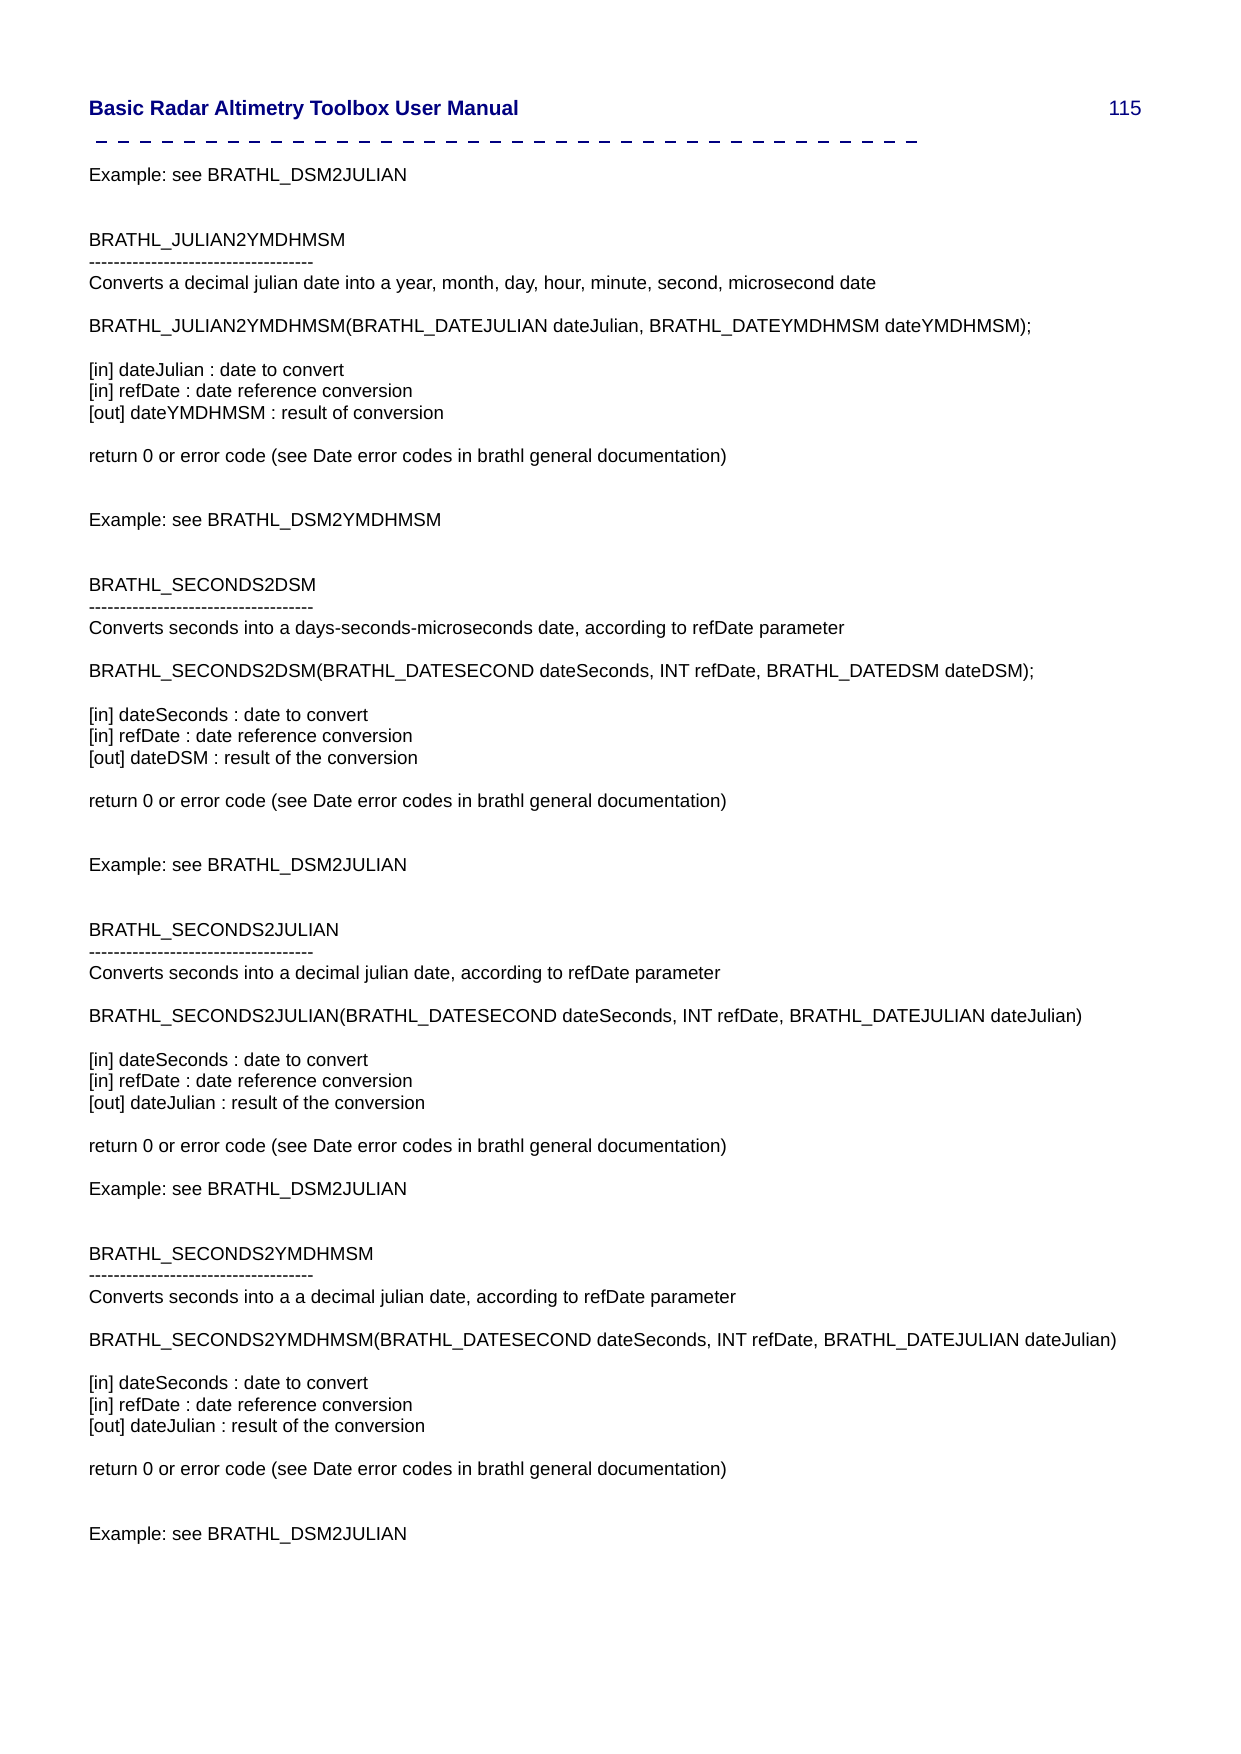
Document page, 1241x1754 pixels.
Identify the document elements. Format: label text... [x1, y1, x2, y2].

text Example: see BRATHL_DSM2JULIAN [88, 1178, 1152, 1199]
text ------------------------------------ [88, 941, 1152, 962]
text ------------------------------------ [88, 596, 1152, 617]
text BRATHL_SECONDS2DSM [88, 574, 1152, 596]
text Converts seconds into a days-seconds-microseconds date, according to refDate parameter [88, 617, 1152, 639]
text [out] dateDSM : result of the conversion [88, 746, 1152, 768]
text return 0 or error code (see Date error codes in brathl general documentation) [88, 1134, 1152, 1156]
text return 0 or error code (see Date error codes in brathl general documentation) [88, 1458, 1152, 1479]
text BRATHL_JULIAN2YMDHMSM [88, 229, 1152, 251]
text [out] dateJulian : result of the conversion [88, 1415, 1152, 1436]
text return 0 or error code (see Date error codes in brathl general documentation) [88, 789, 1152, 811]
text BRATHL_JULIAN2YMDHMSM(BRATHL_DATEJULIAN dateJulian, BRATHL_DATEYMDHMSM dateYMDHMSM); [88, 315, 1152, 337]
text Example: see BRATHL_DSM2YMDHMSM [88, 509, 1152, 531]
text [in] dateSeconds : date to convert [88, 1048, 1152, 1070]
text Example: see BRATHL_DSM2JULIAN [88, 854, 1152, 876]
text Converts seconds into a a decimal julian date, according to refDate parameter [88, 1286, 1152, 1307]
text Converts seconds into a decimal julian date, according to refDate parameter [88, 962, 1152, 984]
text [in] dateSeconds : date to convert [88, 1372, 1152, 1393]
text return 0 or error code (see Date error codes in brathl general documentation) [88, 444, 1152, 466]
text [in] dateSeconds : date to convert [88, 703, 1152, 725]
text [in] refDate : date reference conversion [88, 380, 1152, 401]
text BRATHL_SECONDS2JULIAN [88, 919, 1152, 941]
text [out] dateYMDHMSM : result of conversion [88, 401, 1152, 423]
text Converts a decimal julian date into a year, month, day, hour, minute, second, microsecond date [88, 272, 1152, 294]
text Example: see BRATHL_DSM2JULIAN [88, 1523, 1152, 1544]
text BRATHL_SECONDS2JULIAN(BRATHL_DATESECOND dateSeconds, INT refDate, BRATHL_DATEJULIAN dateJulian) [88, 1005, 1152, 1027]
text BRATHL_SECONDS2DSM(BRATHL_DATESECOND dateSeconds, INT refDate, BRATHL_DATEDSM dateDSM); [88, 660, 1152, 682]
text BRATHL_SECONDS2YMDHMSM [88, 1242, 1152, 1264]
text ------------------------------------ [88, 1264, 1152, 1286]
text [out] dateJulian : result of the conversion [88, 1091, 1152, 1113]
text [in] refDate : date reference conversion [88, 1070, 1152, 1091]
text [in] refDate : date reference conversion [88, 725, 1152, 746]
text [in] dateJulian : date to convert [88, 358, 1152, 380]
text Example: see BRATHL_DSM2JULIAN [88, 164, 1152, 186]
text ------------------------------------ [88, 251, 1152, 272]
text BRATHL_SECONDS2YMDHMSM(BRATHL_DATESECOND dateSeconds, INT refDate, BRATHL_DATEJULIAN dateJulian) [88, 1329, 1152, 1350]
text [in] refDate : date reference conversion [88, 1393, 1152, 1415]
